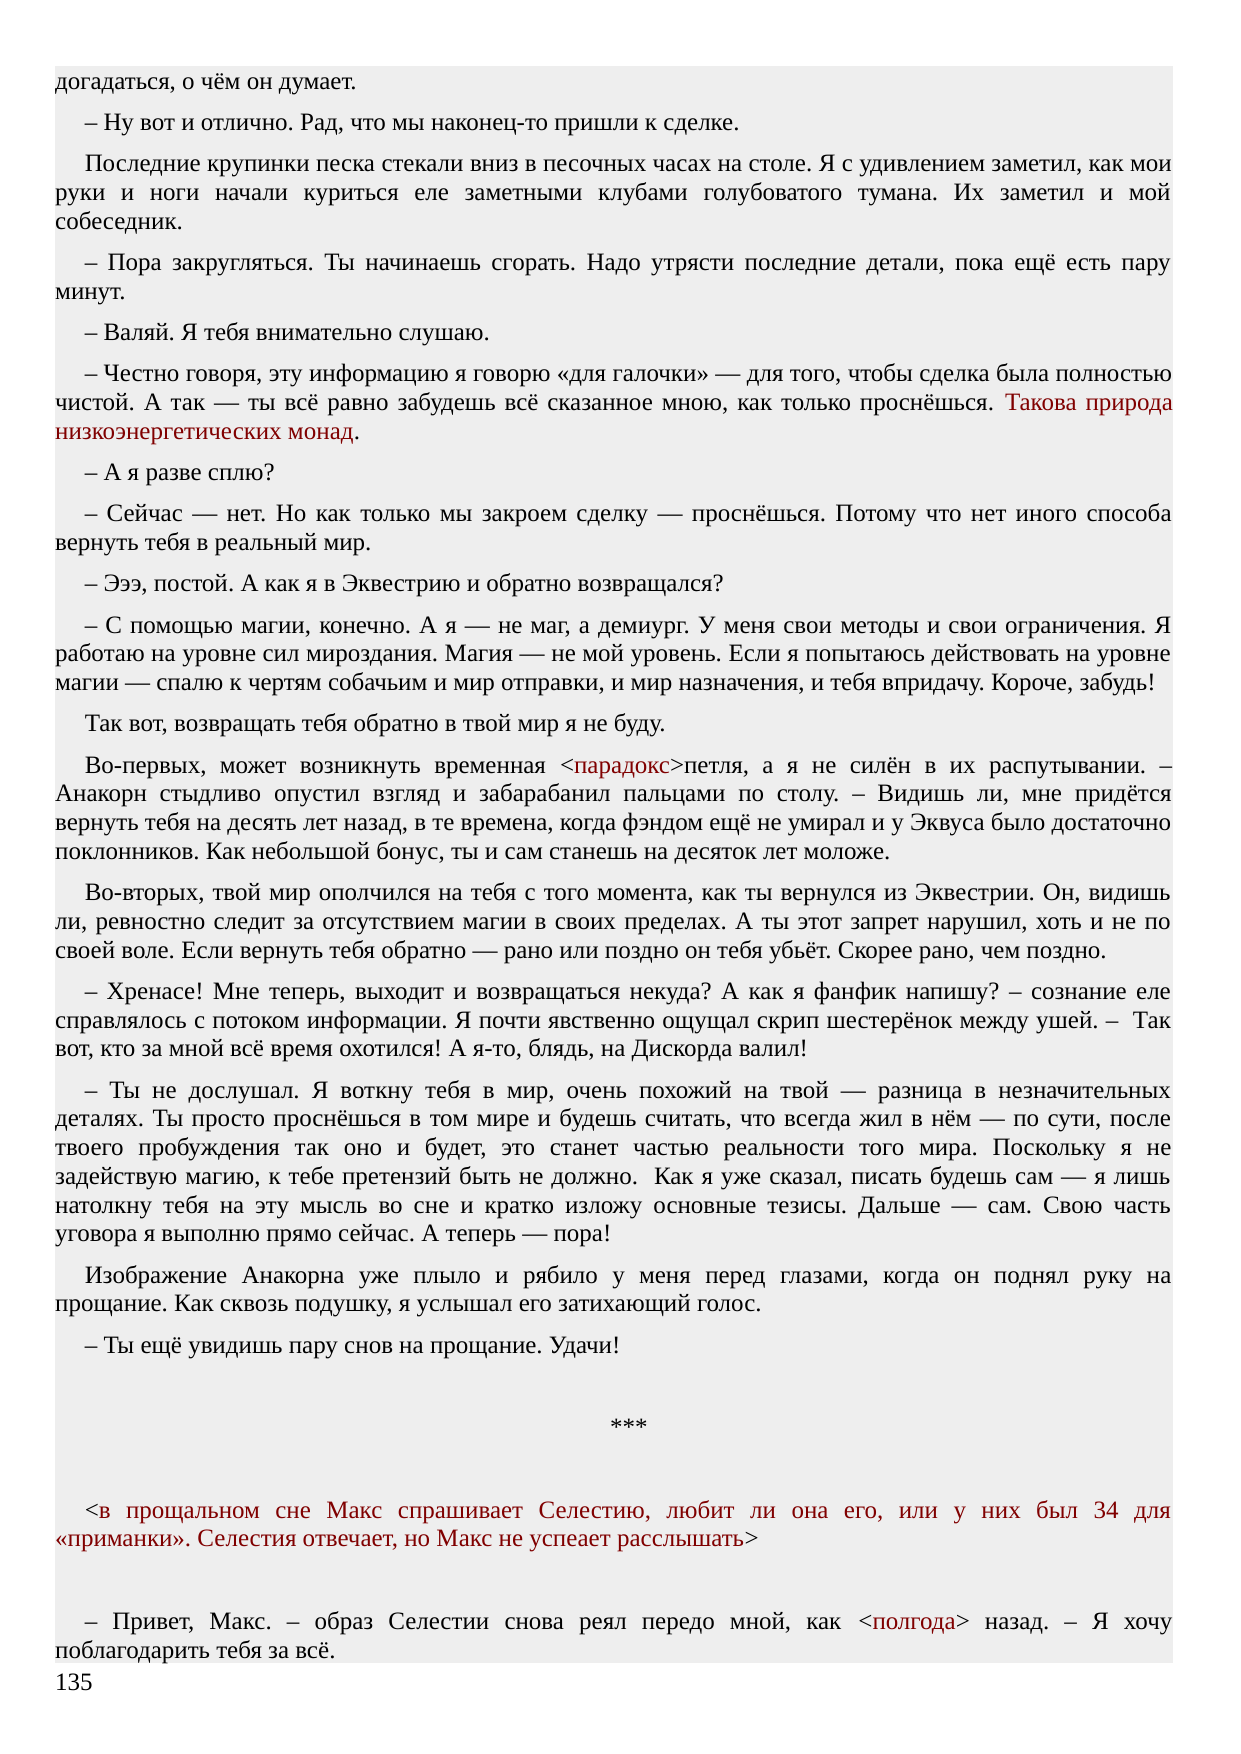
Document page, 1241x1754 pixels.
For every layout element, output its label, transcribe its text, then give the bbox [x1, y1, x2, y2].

text – Ты не дослушал. Я воткну тебя в мир, очень похожий на твой — разница в незначительных деталях. Ты просто проснёшься в том мире и будешь считать, что всегда жил в нём — по сути, после твоего пробуждения так оно и будет, это станет частью реальности того мира. Поскольку я не задействую магию, к тебе претензий быть не должно. Как я уже сказал, писать будешь сам — я лишь натолкну тебя на эту мысль во сне и кратко изложу основные тезисы. Дальше — сам. Свою часть уговора я выполню прямо сейчас. А теперь — пора! [55, 1075, 1173, 1247]
text – Сейчас — нет. Но как только мы закроем сделку — проснёшься. Потому что нет иного способа вернуть тебя в реальный мир. [55, 498, 1173, 556]
text догадаться, о чём он думает. [55, 66, 1173, 95]
text – С помощью магии, конечно. А я — не маг, а демиург. У меня свои методы и свои ограничения. Я работаю на уровне сил мироздания. Магия — не мой уровень. Если я попытаюсь действовать на уровне магии — спалю к чертям собачьим и мир отправки, и мир назначения, и тебя впридачу. Короче, забудь! [55, 610, 1173, 696]
text – Ну вот и отлично. Рад, что мы наконец-то пришли к сделке. [55, 107, 1173, 136]
text *** [55, 1412, 1173, 1441]
text – Привет, Макс. – образ Селестии снова реял передо мной, как <полгода> назад. – Я хочу поблагодарить тебя за всё. [55, 1606, 1173, 1663]
text <в прощальном сне Макс спрашивает Селестию, любит ли она его, или у них был 34 для «приманки». Селестия отвечает, но Макс не успеает расслышать> [55, 1495, 1173, 1552]
text – Эээ, постой. А как я в Эквестрию и обратно возвращался? [55, 568, 1173, 597]
text Во-первых, может возникнуть временная <парадокс>петля, а я не силён в их распутывании. – Анакорн стыдливо опустил взгляд и забарабанил пальцами по столу. – Видишь ли, мне придётся вернуть тебя на десять лет назад, в те времена, когда фэндом ещё не умирал и у Эквуса было достаточно поклонников. Как небольшой бонус, ты и сам станешь на десяток лет моложе. [55, 750, 1173, 865]
text Последние крупинки песка стекали вниз в песочных часах на столе. Я с удивлением заметил, как мои руки и ноги начали куриться еле заметными клубами голубоватого тумана. Их заметил и мой собеседник. [55, 148, 1173, 235]
text – Хренасе! Мне теперь, выходит и возвращаться некуда? А как я фанфик напишу? – сознание еле справлялось с потоком информации. Я почти явственно ощущал скрип шестерёнок между ушей. – Так вот, кто за мной всё время охотился! А я-то, блядь, на Дискорда валил! [55, 976, 1173, 1062]
text – Ты ещё увидишь пару снов на прощание. Удачи! [55, 1330, 1173, 1358]
text Во-вторых, твой мир ополчился на тебя с того момента, как ты вернулся из Эквестрии. Он, видишь ли, ревностно следит за отсутствием магии в своих пределах. А ты этот запрет нарушил, хоть и не по своей воле. Если вернуть тебя обратно — рано или поздно он тебя убьёт. Скорее рано, чем поздно. [55, 877, 1173, 963]
text Так вот, возвращать тебя обратно в твой мир я не буду. [55, 708, 1173, 737]
text – Валяй. Я тебя внимательно слушаю. [55, 317, 1173, 346]
text – А я разве сплю? [55, 457, 1173, 486]
text – Пора закругляться. Ты начинаешь сгорать. Надо утрясти последние детали, пока ещё есть пару минут. [55, 247, 1173, 305]
text Изображение Анакорна уже плыло и рябило у меня перед глазами, когда он поднял руку на прощание. Как сквозь подушку, я услышал его затихающий голос. [55, 1260, 1173, 1317]
text – Честно говоря, эту информацию я говорю «для галочки» — для того, чтобы сделка была полностью чистой. А так — ты всё равно забудешь всё сказанное мною, как только проснёшься. Такова природа низкоэнергетических монад. [55, 358, 1173, 445]
